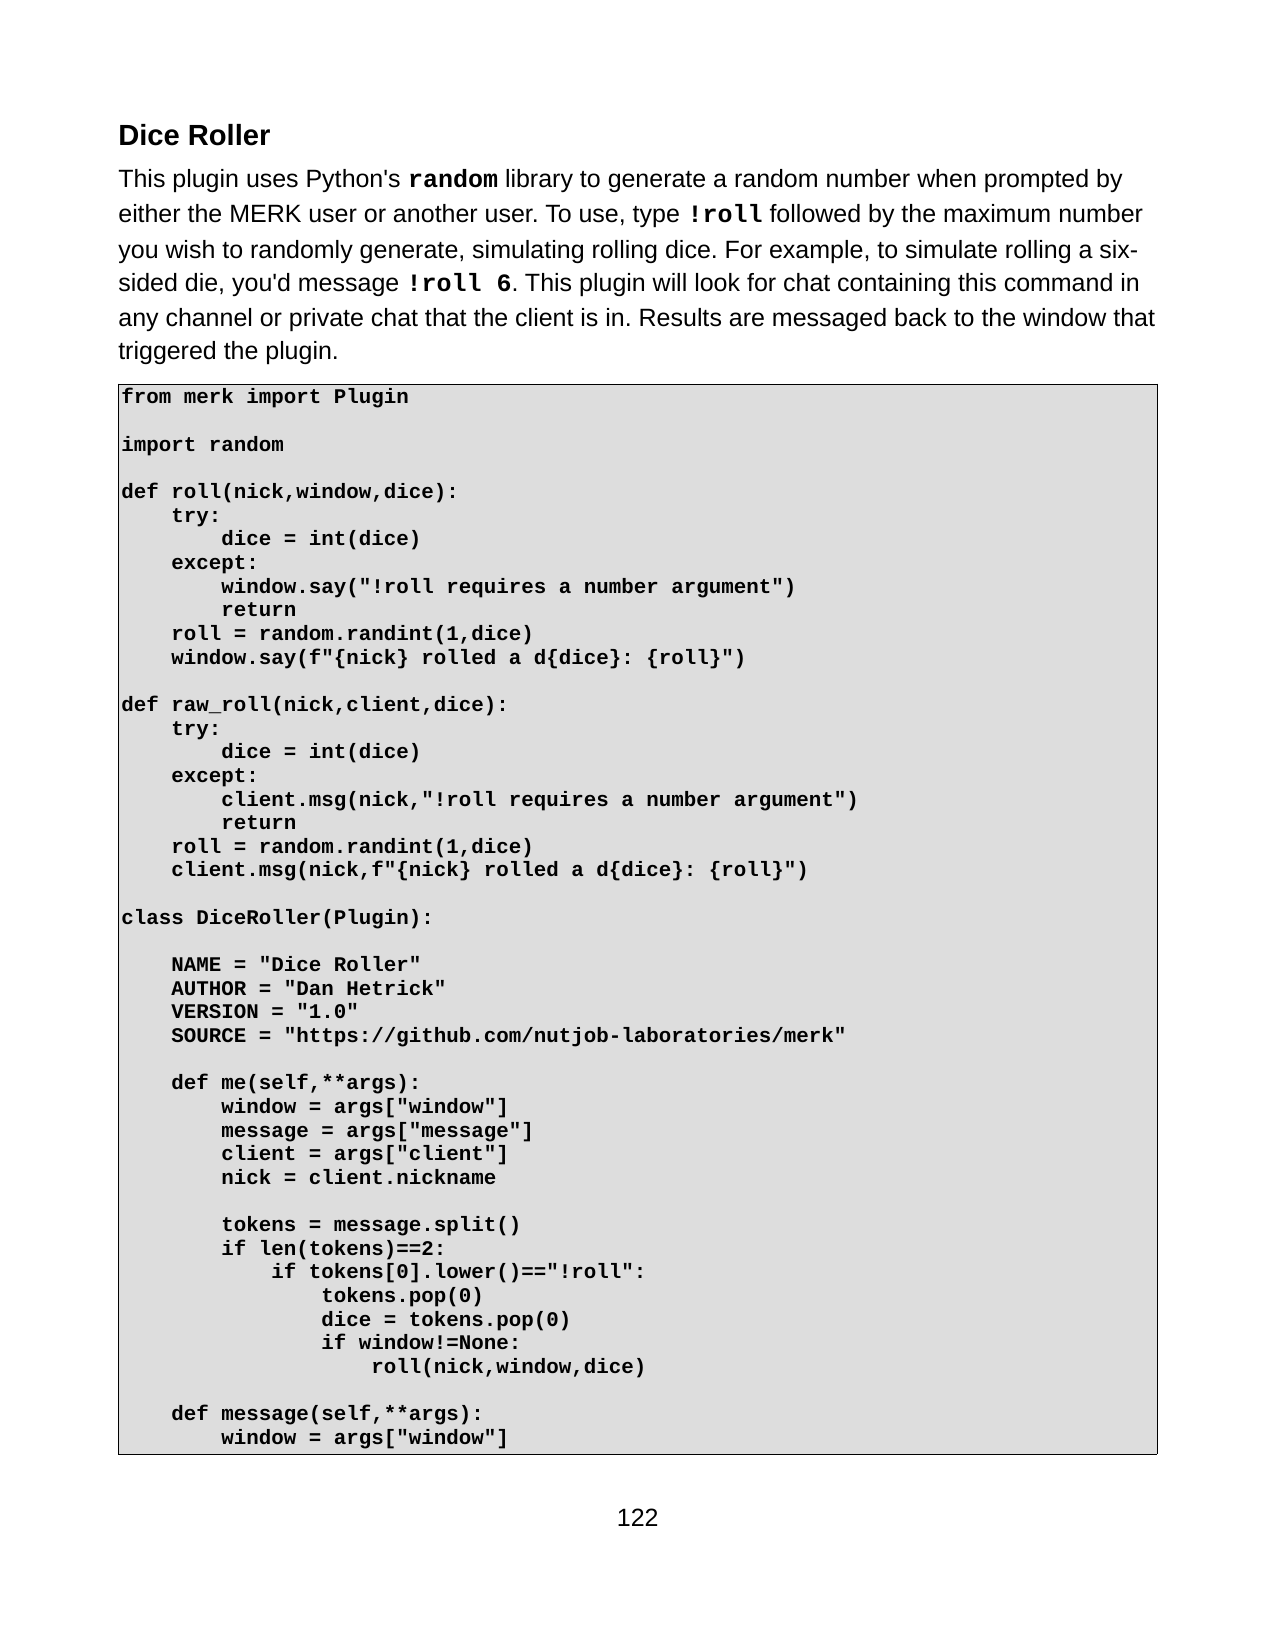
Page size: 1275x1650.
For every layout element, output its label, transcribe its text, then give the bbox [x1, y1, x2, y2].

table_header from merk import Plugin import random def roll(nick,window,dice): try: dice = int(dice) except: window.say("!roll requires a number argument") return roll = random.randint(1,dice) window.say(f"{nick} rolled a d{dice}: {roll}") def raw_roll(nick,client,dice): try: dice = int(dice) except: client.msg(nick,"!roll requires a number argument") return roll = random.randint(1,dice) client.msg(nick,f"{nick} rolled a d{dice}: {roll}") class DiceRoller(Plugin): NAME = "Dice Roller" AUTHOR = "Dan Hetrick" VERSION = "1.0" SOURCE = "https://github.com/nutjob-laboratories/merk" def me(self,**args): window = args["window"] message = args["message"] client = args["client"] nick = client.nickname tokens = message.split() if len(tokens)==2: if tokens[0].lower()=="!roll": tokens.pop(0) dice = tokens.pop(0) if window!=None: roll(nick,window,dice) def message(self,**args): window = args["window"] [119, 385, 1157, 1454]
subtitle Dice Roller [118, 118, 1157, 152]
text This plugin uses Python's random library to generate a random number when prompted by either the MERK user or another user. To use, type !roll followed by the maximum number you wish to randomly generate, simulating rolling dice. For example, to simulate rolling a six-sided die, you'd message !roll 6. This plugin will look for chat containing this command in any channel or private chat that the client is in. Results are messaged back to the window that triggered the plugin. [118, 164, 1157, 364]
